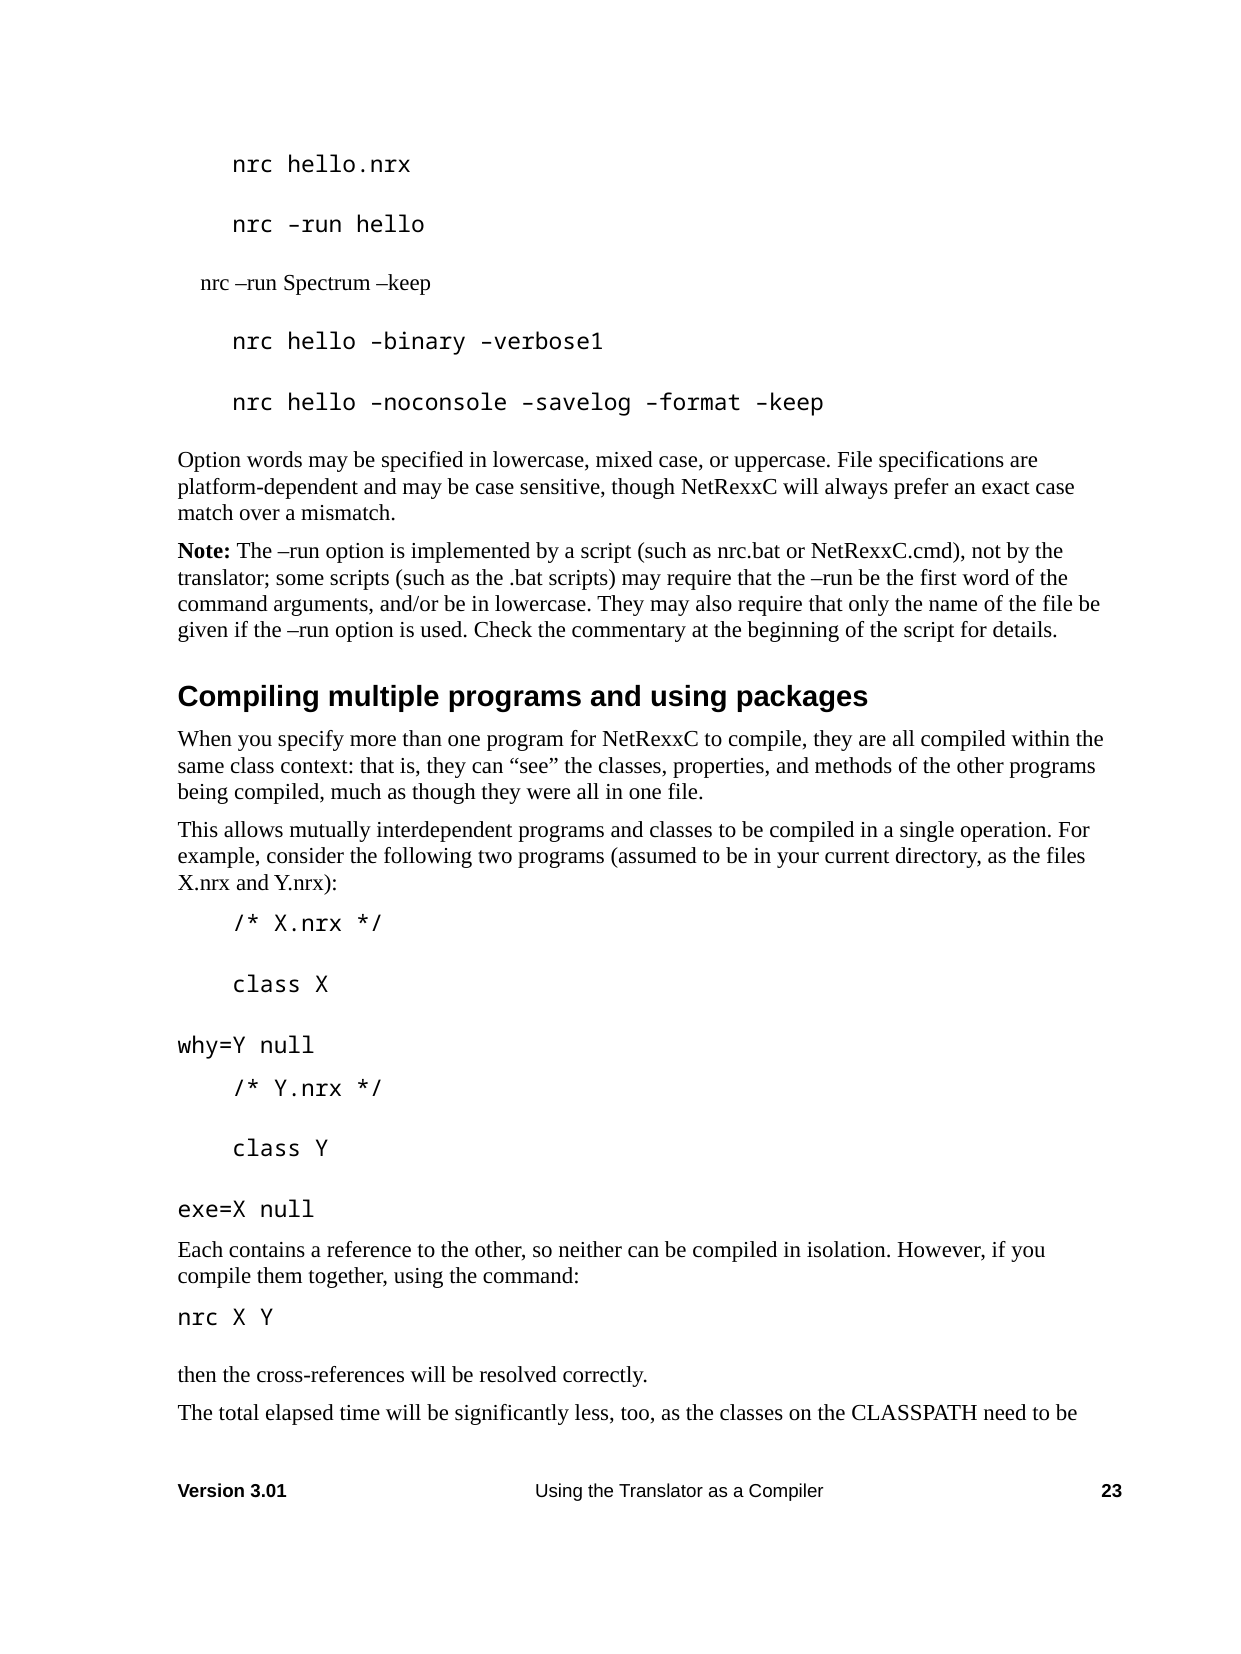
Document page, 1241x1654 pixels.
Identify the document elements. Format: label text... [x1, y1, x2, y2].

text class Y [177, 1132, 1122, 1163]
text /* Y.nrx */ [177, 1072, 1122, 1103]
text nrc hello.nrx [177, 148, 1122, 179]
text why=Y null [177, 1028, 1122, 1060]
text Option words may be specified in lowercase, mixed case, or uppercase. File specifications are platform-dependent and may be case sensitive, though NetRexxC will always prefer an exact case match over a mismatch. [177, 446, 1122, 525]
text /* X.nrx */ [177, 907, 1122, 938]
text nrc X Y [177, 1301, 1122, 1332]
subtitle Compiling multiple programs and using packages [177, 679, 1122, 713]
text nrc hello –binary –verbose1 [177, 325, 1122, 356]
text then the cross-references will be resolved correctly. [177, 1361, 1122, 1388]
text class X [177, 968, 1122, 999]
text nrc hello –noconsole –savelog –format –keep [177, 386, 1122, 417]
text nrc –run Spectrum –keep [177, 269, 1122, 295]
text Note: The –run option is implemented by a script (such as nrc.bat or NetRexxC.cmd), not by the translator; some scripts (such as the .bat scripts) may require that the –run be the first word of the command arguments, and/or be in lowercase. They may also require that only the name of the file be given if the –run option is used. Check the commentary at the beginning of the script for details. [177, 537, 1122, 643]
text exe=X null [177, 1193, 1122, 1224]
text This allows mutually interdependent programs and classes to be compiled in a single operation. For example, consider the following two programs (assumed to be in your current directory, as the files X.nrx and Y.nrx): [177, 816, 1122, 895]
text Each contains a reference to the other, so neither can be compiled in isolation. However, if you compile them together, using the command: [177, 1236, 1122, 1289]
text nrc –run hello [177, 208, 1122, 239]
text When you specify more than one program for NetRexxC to compile, they are all compiled within the same class context: that is, they can “see” the classes, properties, and methods of the other programs being compiled, much as though they were all in one file. [177, 725, 1122, 804]
text The total elapsed time will be significantly less, too, as the classes on the CLASSPATH need to be [177, 1399, 1122, 1426]
